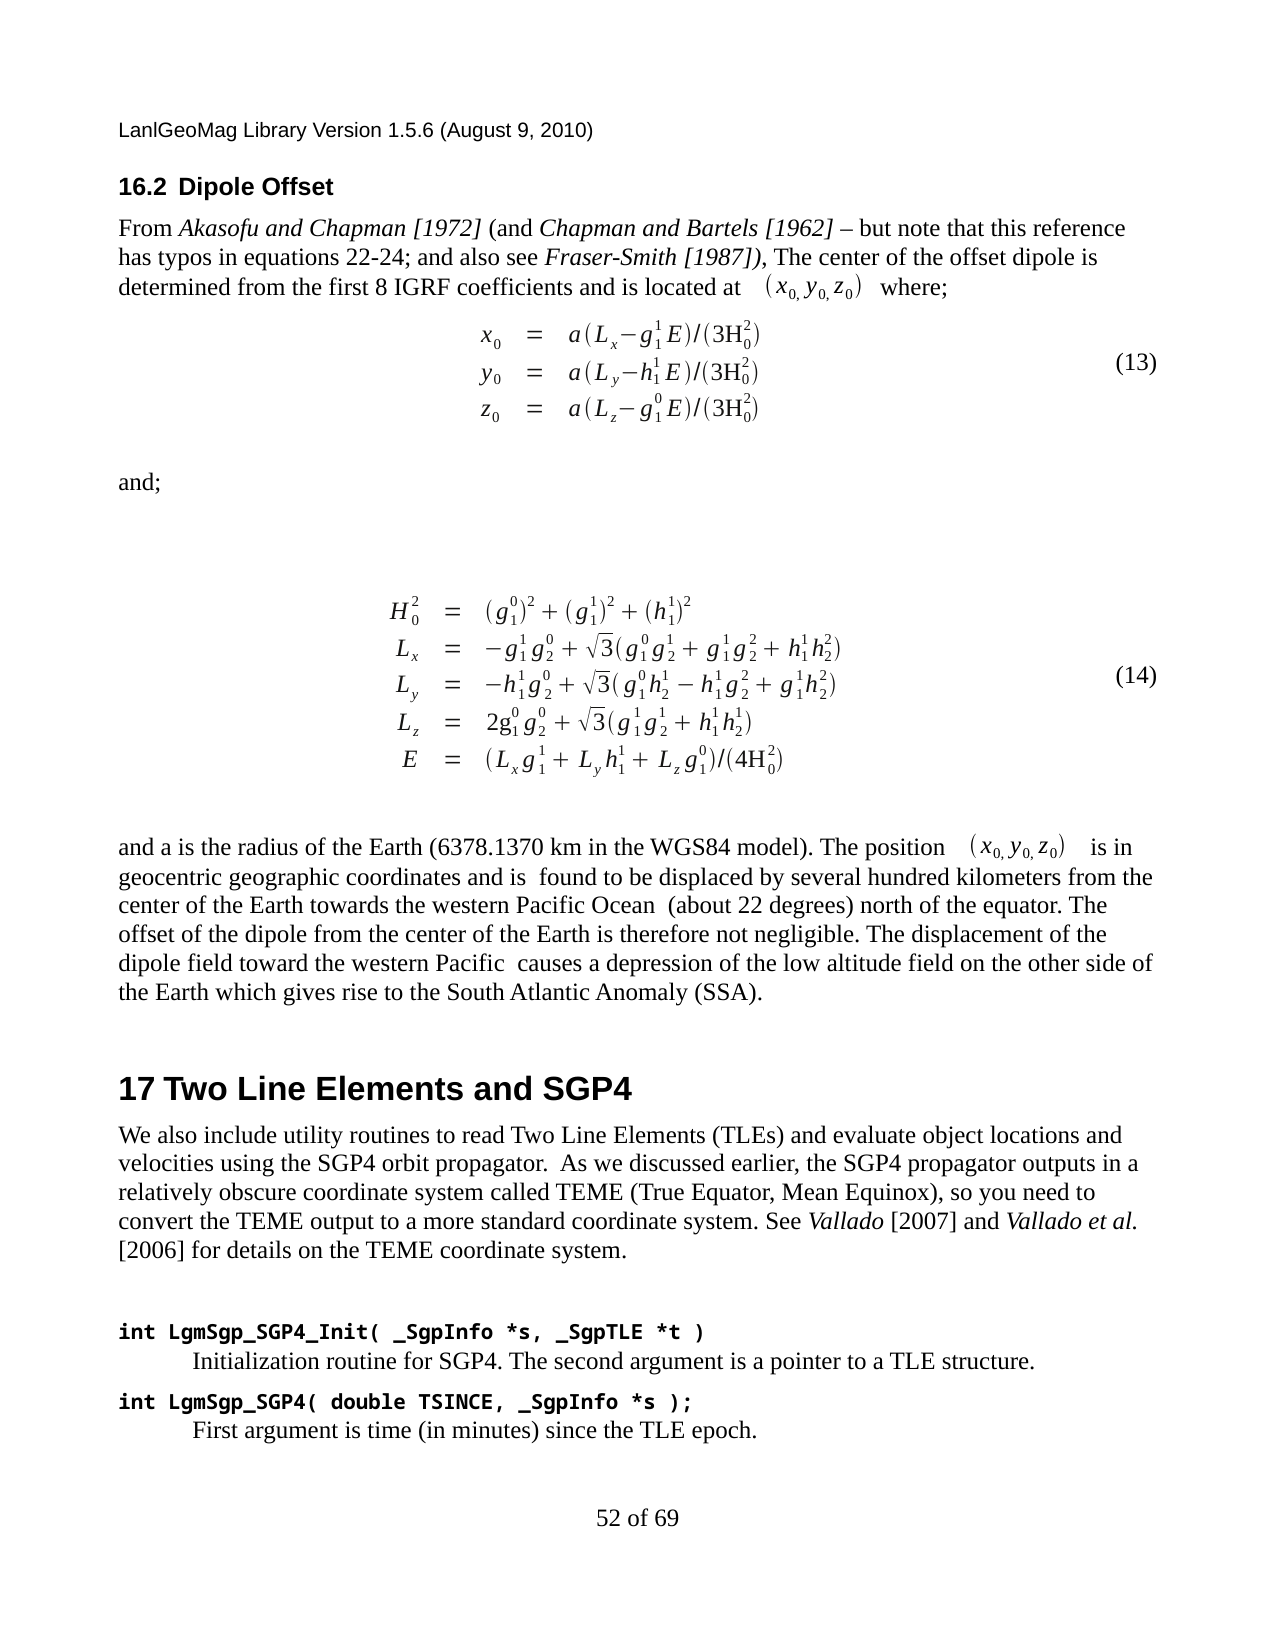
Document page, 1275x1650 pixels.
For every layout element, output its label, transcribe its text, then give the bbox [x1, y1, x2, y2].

text We also include utility routines to read Two Line Elements (TLEs) and evaluate object locations and velocities using the SGP4 orbit propagator. As we discussed earlier, the SGP4 propagator outputs in a relatively obscure coordinate system called TEME (True Equator, Mean Equinox), so you need to convert the TEME output to a more standard coordinate system. See Vallado [2007] and Vallado et al. [2006] for details on the TEME coordinate system. [118, 1120, 1157, 1263]
subtitle Two Line Elements and SGP4 [118, 1069, 1157, 1107]
text int LgmSgp_SGP4_Init( _SgpInfo *s, _SgpTLE *t ) [118, 1317, 1157, 1346]
text int LgmSgp_SGP4( double TSINCE, _SgpInfo *s ); [118, 1387, 1157, 1415]
text First argument is time (in minutes) since the TLE epoch. [192, 1415, 1157, 1444]
text and; [118, 467, 1157, 496]
subtitle Dipole Offset [118, 172, 1157, 201]
text and a is the radius of the Earth (6378.1370 km in the WGS84 model). The position is in geocentric geographic coordinates and is found to be displaced by several hundred kilometers from the center of the Earth towards the western Pacific Ocean (about 22 degrees) north of the equator. The offset of the dipole from the center of the Earth is therefore not negligible. The displacement of the dipole field toward the western Pacific causes a depression of the low altitude field on the other side of the Earth which gives rise to the South Atlantic Anomaly (SSA). [118, 831, 1157, 1006]
text From Akasofu and Chapman [1972] (and Chapman and Bartels [1962] – but note that this reference has typos in equations 22-24; and also see Fraser-Smith [1987]), The center of the offset dipole is determined from the first 8 IGRF coefficients and is located at where; [118, 213, 1157, 302]
text (14) [118, 591, 1157, 777]
text (13) [118, 315, 1157, 455]
text Initialization routine for SGP4. The second argument is a pointer to a TLE structure. [192, 1346, 1157, 1374]
